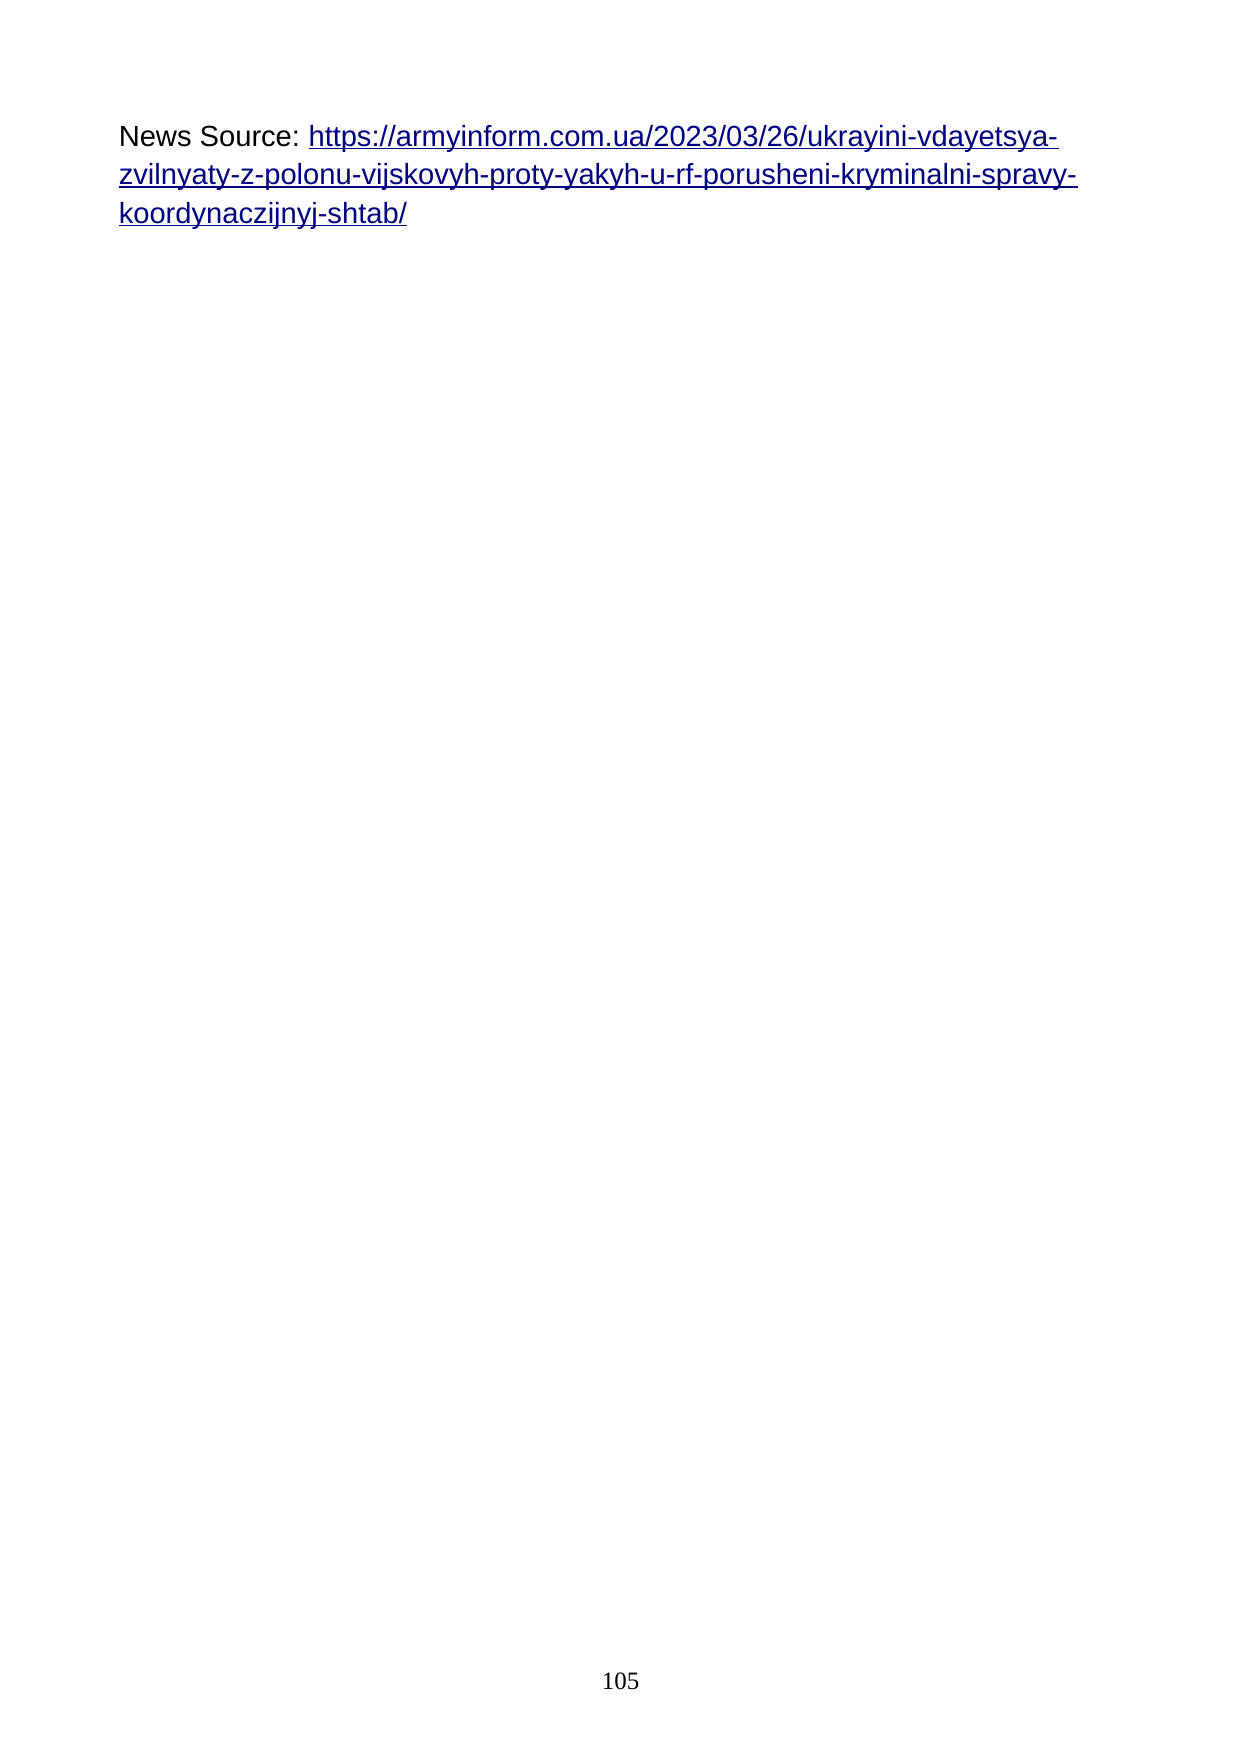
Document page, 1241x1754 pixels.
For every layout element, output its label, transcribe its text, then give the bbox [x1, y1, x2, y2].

text News Source: https://armyinform.com.ua/2023/03/26/ukrayini-vdayetsya-zvilnyaty-z-polonu-vijskovyh-proty-yakyh-u-rf-porusheni-kryminalni-spravy-koordynaczijnyj-shtab/ [118, 118, 1122, 229]
